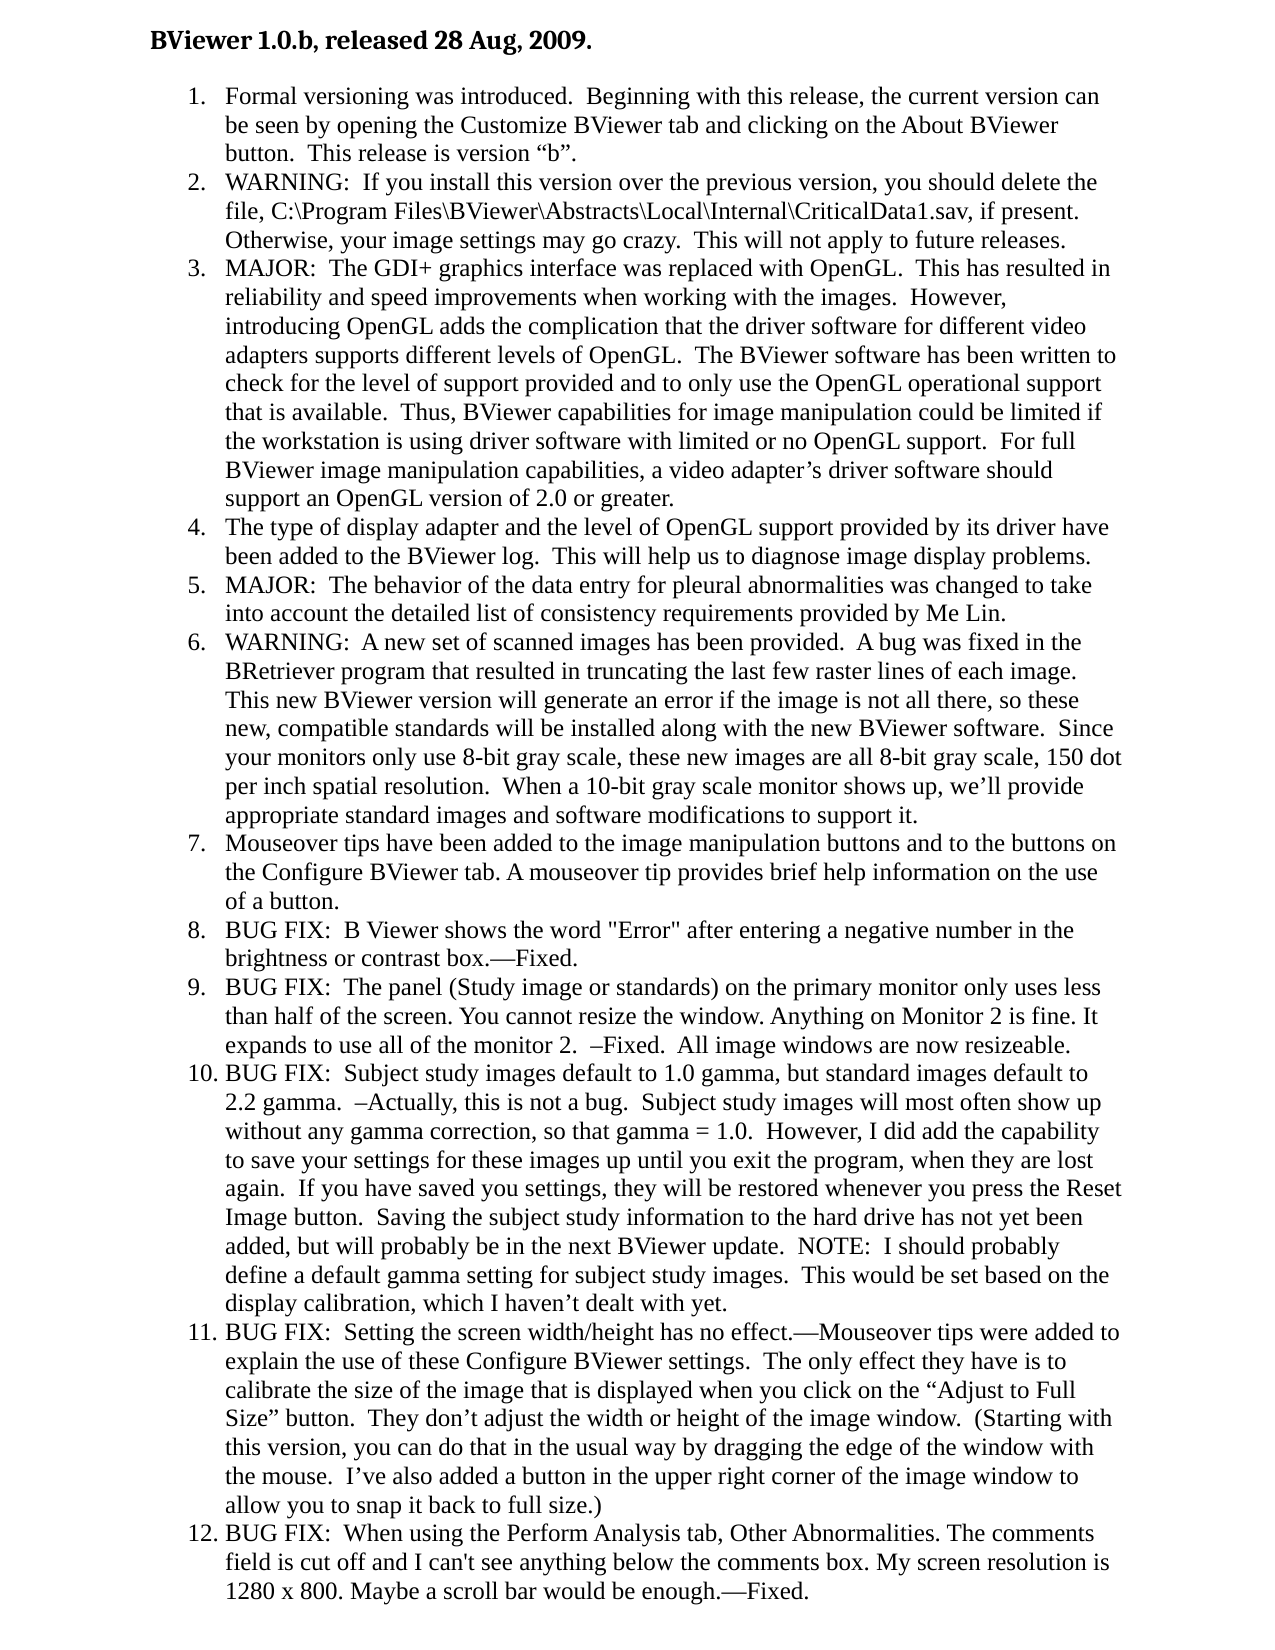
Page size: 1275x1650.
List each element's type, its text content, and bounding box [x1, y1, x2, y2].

list BUG FIX: The panel (Study image or standards) on the primary monitor only uses less than half of the screen. You cannot resize the window. Anything on Monitor 2 is fine. It expands to use all of the monitor 2. –Fixed. All image windows are now resizeable. [187, 972, 1125, 1058]
list WARNING: If you install this version over the previous version, you should delete the file, C:\Program Files\BViewer\Abstracts\Local\Internal\CriticalData1.sav, if present. Otherwise, your image settings may go crazy. This will not apply to future releases. [187, 167, 1125, 253]
list BUG FIX: When using the Perform Analysis tab, Other Abnormalities. The comments field is cut off and I can't see anything below the comments box. My screen resolution is 1280 x 800. Maybe a scroll bar would be enough.—Fixed. [187, 1518, 1125, 1605]
list MAJOR: The GDI+ graphics interface was replaced with OpenGL. This has resulted in reliability and speed improvements when working with the images. However, introducing OpenGL adds the complication that the driver software for different video adapters supports different levels of OpenGL. The BViewer software has been written to check for the level of support provided and to only use the OpenGL operational support that is available. Thus, BViewer capabilities for image manipulation could be limited if the workstation is using driver software with limited or no OpenGL support. For full BViewer image manipulation capabilities, a video adapter’s driver software should support an OpenGL version of 2.0 or greater. [187, 253, 1125, 512]
list The type of display adapter and the level of OpenGL support provided by its driver have been added to the BViewer log. This will help us to diagnose image display problems. [187, 512, 1125, 570]
list Formal versioning was introduced. Beginning with this release, the current version can be seen by opening the Customize BViewer tab and clicking on the About BViewer button. This release is version “b”. [187, 81, 1125, 167]
list BUG FIX: Setting the screen width/height has no effect.—Mouseover tips were added to explain the use of these Configure BViewer settings. The only effect they have is to calibrate the size of the image that is displayed when you click on the “Adjust to Full Size” button. They don’t adjust the width or height of the image window. (Starting with this version, you can do that in the usual way by dragging the edge of the window with the mouse. I’ve also added a button in the upper right corner of the image window to allow you to snap it back to full size.) [187, 1317, 1125, 1518]
list MAJOR: The behavior of the data entry for pleural abnormalities was changed to take into account the detailed list of consistency requirements provided by Me Lin. [187, 570, 1125, 627]
list BUG FIX: B Viewer shows the word "Error" after entering a negative number in the brightness or contrast box.—Fixed. [187, 915, 1125, 972]
list Mouseover tips have been added to the image manipulation buttons and to the buttons on the Configure BViewer tab. A mouseover tip provides brief help information on the use of a button. [187, 828, 1125, 915]
list WARNING: A new set of scanned images has been provided. A bug was fixed in the BRetriever program that resulted in truncating the last few raster lines of each image. This new BViewer version will generate an error if the image is not all there, so these new, compatible standards will be installed along with the new BViewer software. Since your monitors only use 8-bit gray scale, these new images are all 8-bit gray scale, 150 dot per inch spatial resolution. When a 10-bit gray scale monitor shows up, we’ll provide appropriate standard images and software modifications to support it. [187, 627, 1125, 828]
subtitle BViewer 1.0.b, released 28 Aug, 2009. [150, 25, 1125, 56]
list BUG FIX: Subject study images default to 1.0 gamma, but standard images default to 2.2 gamma. –Actually, this is not a bug. Subject study images will most often show up without any gamma correction, so that gamma = 1.0. However, I did add the capability to save your settings for these images up until you exit the program, when they are lost again. If you have saved you settings, they will be restored whenever you press the Reset Image button. Saving the subject study information to the hard drive has not yet been added, but will probably be in the next BViewer update. NOTE: I should probably define a default gamma setting for subject study images. This would be set based on the display calibration, which I haven’t dealt with yet. [187, 1058, 1125, 1317]
